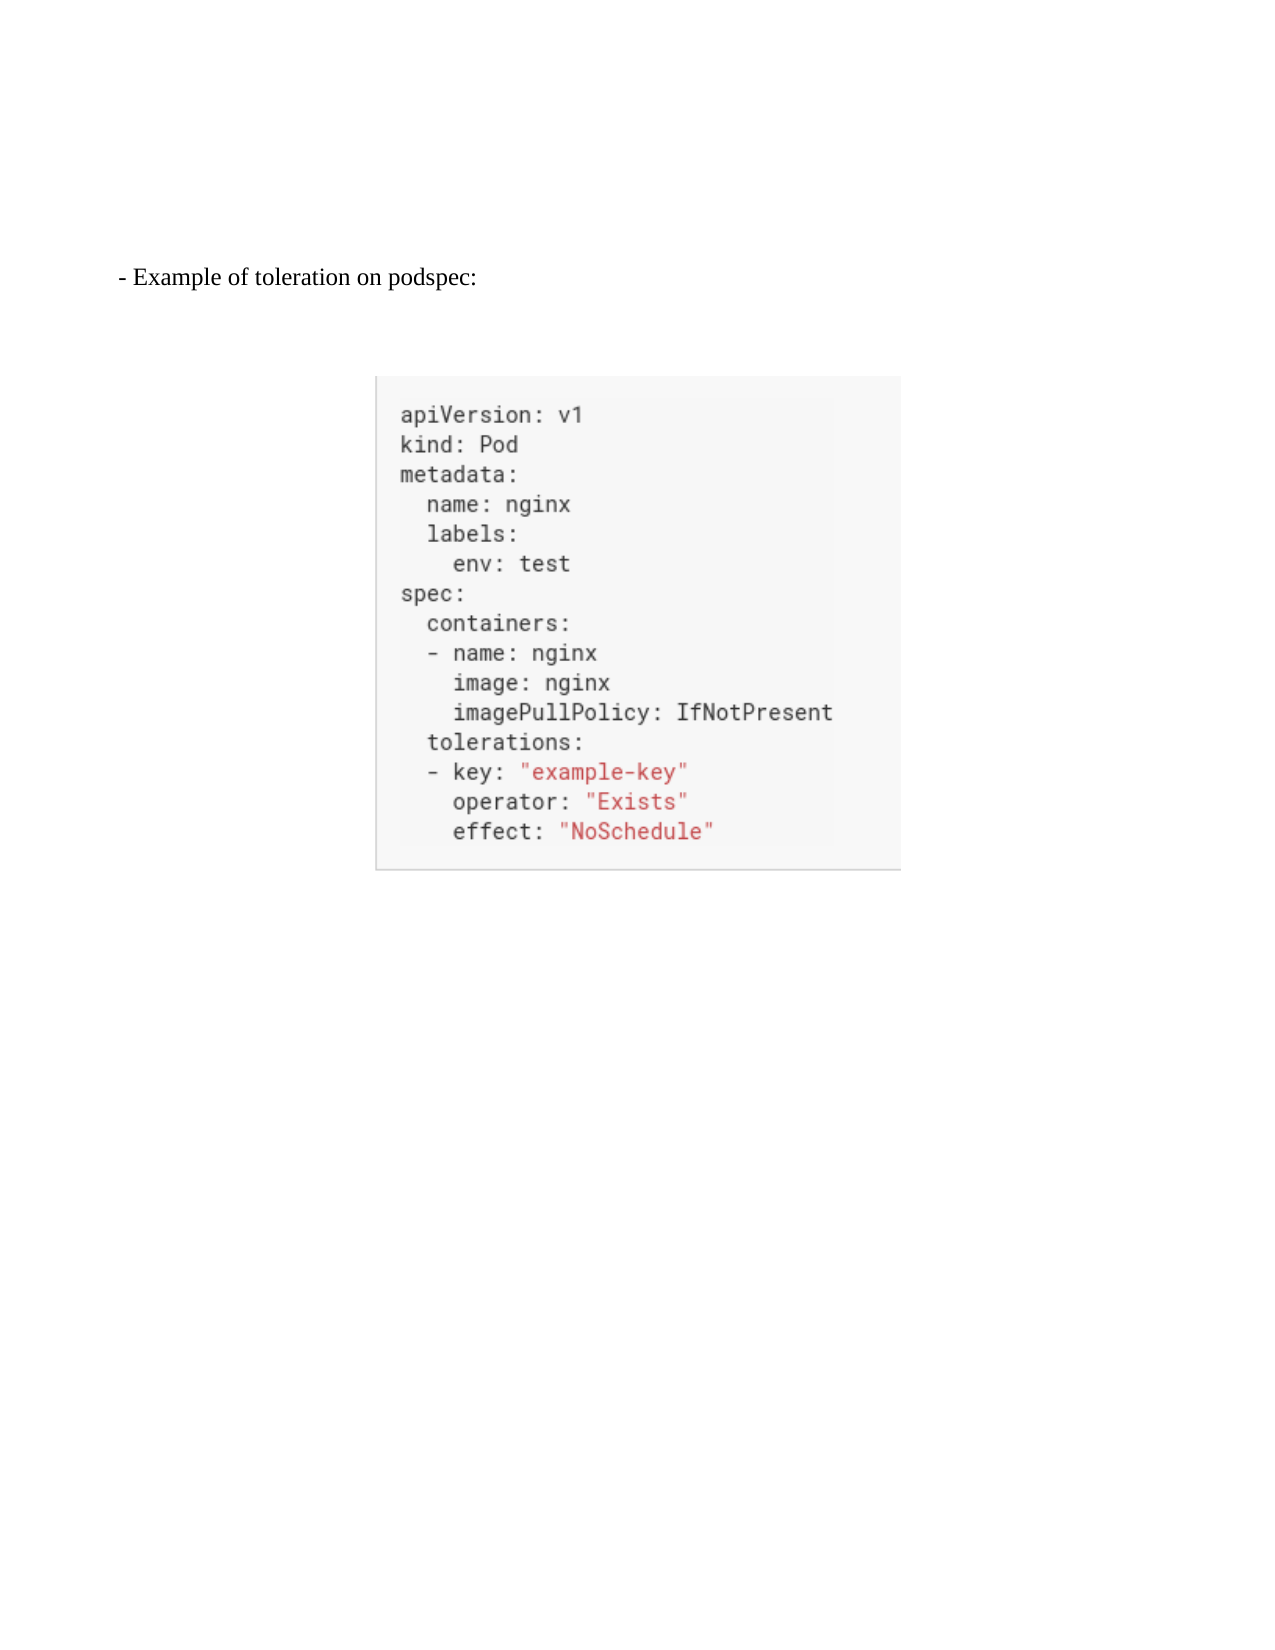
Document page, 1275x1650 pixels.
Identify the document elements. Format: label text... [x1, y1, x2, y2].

text - Example of toleration on podspec: [118, 262, 1157, 291]
picture [374, 376, 901, 874]
